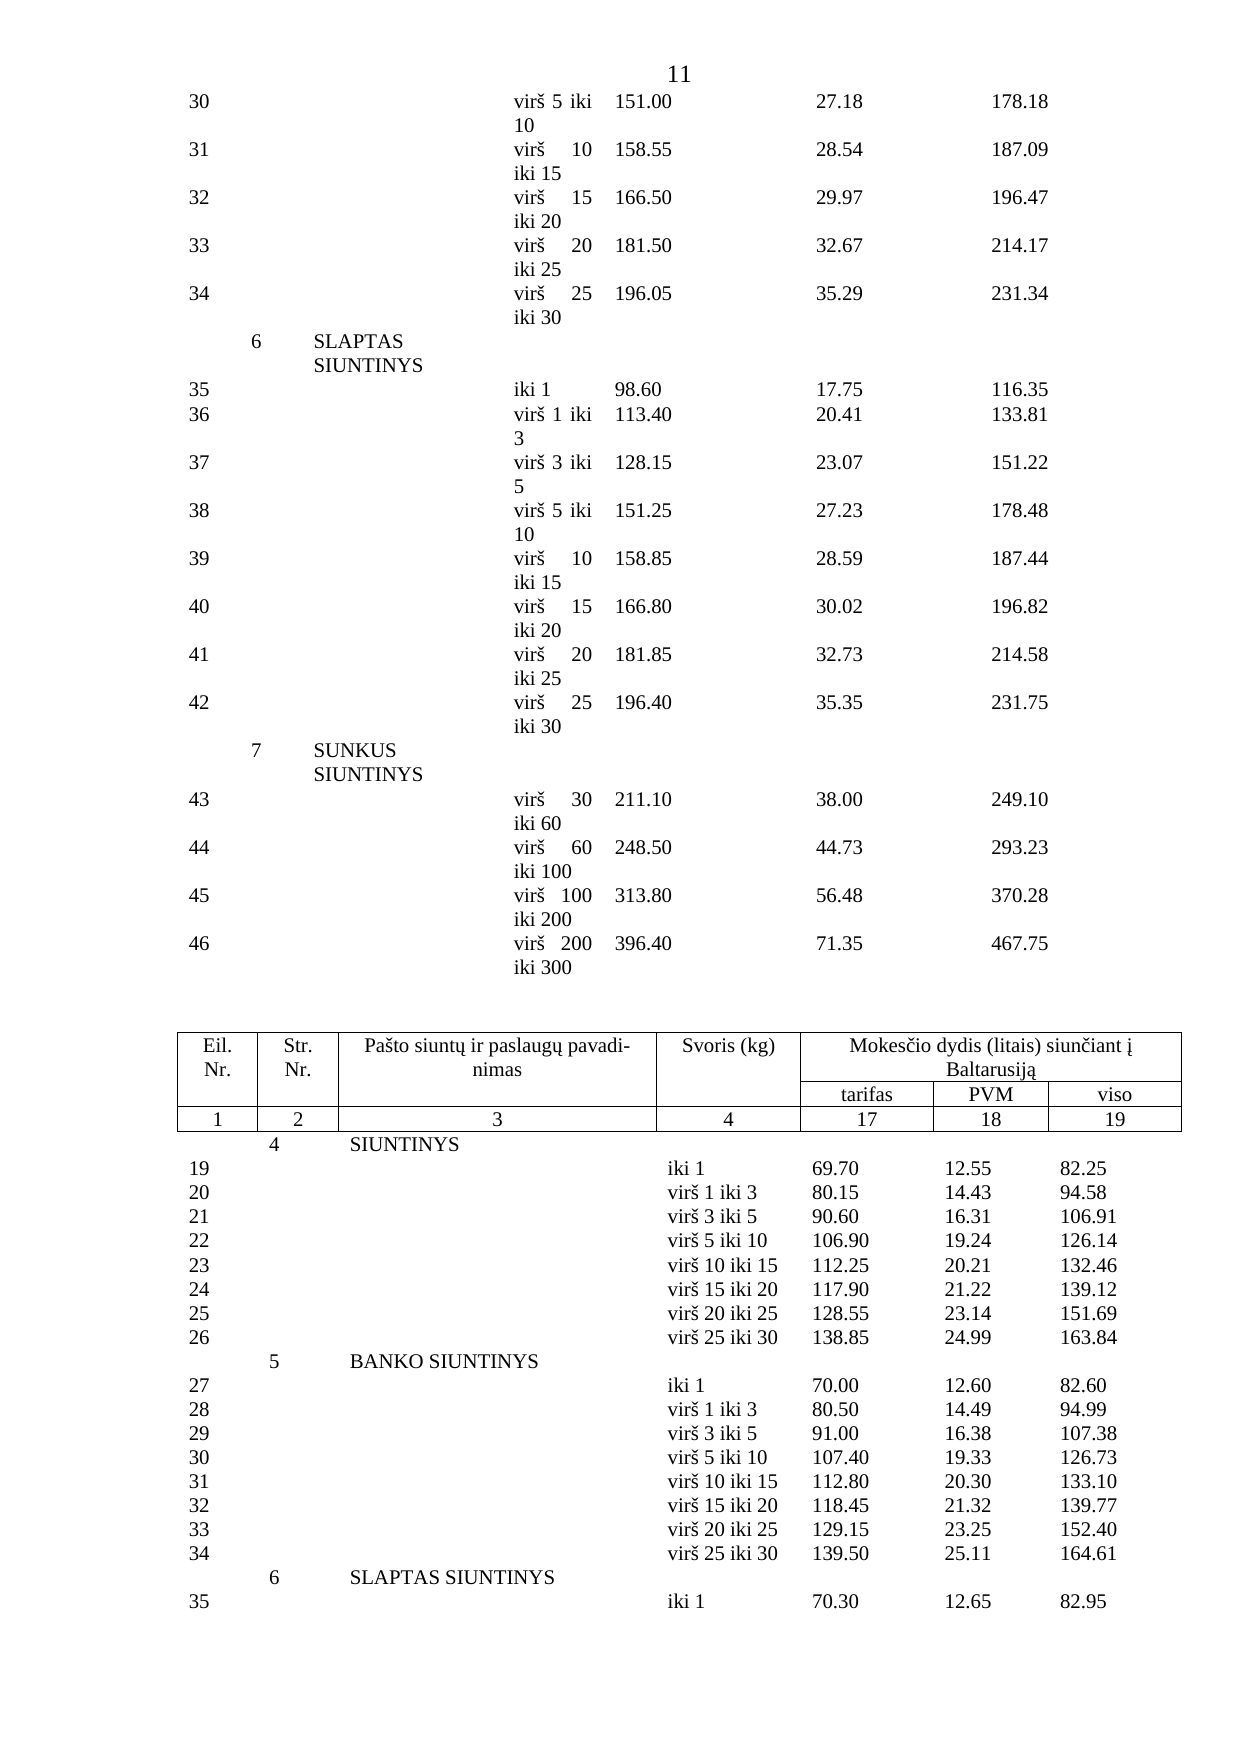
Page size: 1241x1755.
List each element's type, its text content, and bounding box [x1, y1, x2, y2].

table_cell 3 [339, 1107, 656, 1131]
table_cell 128.15 [603, 450, 804, 498]
table_cell 164.61 [1049, 1541, 1181, 1565]
table_cell [258, 1277, 338, 1301]
table_header Mokesčio dydis (litais) siunčiant į Baltarusiją [801, 1033, 1181, 1081]
table_cell [302, 137, 502, 185]
table_cell [240, 89, 302, 137]
table_cell [338, 1156, 656, 1180]
table_cell 80.50 [801, 1397, 933, 1421]
table_cell [240, 883, 302, 931]
table_cell 30.02 [805, 594, 980, 642]
table_cell 91.00 [801, 1421, 933, 1445]
table_cell [258, 1229, 338, 1252]
table_cell 35 [177, 378, 239, 401]
table_cell 4 [258, 1132, 338, 1156]
table_cell 14.49 [933, 1397, 1048, 1421]
table_cell 35 [177, 1589, 258, 1613]
table_cell [302, 450, 502, 498]
table_cell 70.30 [801, 1589, 933, 1613]
table_cell 106.90 [801, 1229, 933, 1252]
table_cell 29.97 [805, 185, 980, 233]
table_cell 21.32 [933, 1493, 1048, 1517]
table_cell 196.40 [603, 690, 804, 738]
table_cell 32 [177, 1493, 258, 1517]
table_cell virš 100 iki 200 [502, 883, 603, 931]
table_cell [338, 1397, 656, 1421]
table_cell [933, 1349, 1048, 1373]
table_cell 23 [177, 1253, 258, 1277]
table_cell 35.29 [805, 281, 980, 329]
table_cell 12.55 [933, 1156, 1048, 1180]
table_cell virš 10 iki 15 [502, 137, 603, 185]
table_cell 27 [177, 1373, 258, 1397]
table_cell [258, 1373, 338, 1397]
table_cell 17 [801, 1107, 933, 1131]
table_cell [302, 642, 502, 690]
table_cell [177, 329, 239, 377]
table_cell 16.38 [933, 1421, 1048, 1445]
table_cell 20.30 [933, 1469, 1048, 1493]
table_cell [338, 1180, 656, 1204]
table_cell 139.77 [1049, 1493, 1181, 1517]
table_cell [240, 642, 302, 690]
table_cell virš 15 iki 20 [502, 185, 603, 233]
table_cell 29 [177, 1421, 258, 1445]
table_cell [240, 931, 302, 979]
table_cell [302, 233, 502, 281]
table_cell virš 20 iki 25 [656, 1517, 801, 1541]
table_cell [338, 1325, 656, 1349]
table_cell 370.28 [980, 883, 1181, 931]
table_cell 133.10 [1049, 1469, 1181, 1493]
table_cell 21.22 [933, 1277, 1048, 1301]
table_cell 187.09 [980, 137, 1181, 185]
table_cell [302, 786, 502, 834]
table_cell PVM [934, 1082, 1048, 1106]
table_cell 26 [177, 1325, 258, 1349]
table_cell [1049, 1132, 1181, 1156]
table_cell 19.33 [933, 1445, 1048, 1469]
table_cell [502, 329, 603, 377]
table_cell virš 5 iki 10 [502, 89, 603, 137]
table_cell 82.95 [1049, 1589, 1181, 1613]
table_cell 248.50 [603, 835, 804, 883]
table_cell [240, 281, 302, 329]
table_cell 32.67 [805, 233, 980, 281]
table_cell 5 [258, 1349, 338, 1373]
table_cell 6 [258, 1565, 338, 1589]
table_cell 106.91 [1049, 1204, 1181, 1228]
table_cell 82.60 [1049, 1373, 1181, 1397]
table_cell 132.46 [1049, 1253, 1181, 1277]
table_cell [240, 450, 302, 498]
table_cell 24.99 [933, 1325, 1048, 1349]
table_cell 28.59 [805, 546, 980, 594]
table_cell 139.50 [801, 1541, 933, 1565]
table_cell virš 20 iki 25 [502, 642, 603, 690]
table_cell virš 60 iki 100 [502, 835, 603, 883]
table_cell virš 25 iki 30 [502, 281, 603, 329]
table_cell 31 [177, 137, 239, 185]
table_cell [603, 979, 804, 1003]
table_cell [338, 1421, 656, 1445]
table_cell virš 1 iki 3 [656, 1180, 801, 1204]
table_cell [177, 1132, 258, 1156]
table_cell [302, 185, 502, 233]
table_cell 43 [177, 786, 239, 834]
table_cell [338, 1204, 656, 1228]
table_cell [302, 594, 502, 642]
table_cell 139.12 [1049, 1277, 1181, 1301]
table_cell [338, 1277, 656, 1301]
table_cell virš 30 iki 60 [502, 786, 603, 834]
table_cell BANKO SIUNTINYS [338, 1349, 656, 1373]
table_cell [1049, 1349, 1181, 1373]
table_cell 214.58 [980, 642, 1181, 690]
table_cell [240, 378, 302, 401]
table_cell 19 [177, 1156, 258, 1180]
table_cell [801, 1349, 933, 1373]
table_cell [302, 401, 502, 449]
table_cell 4 [657, 1107, 800, 1131]
table_cell [338, 1445, 656, 1469]
table_cell [240, 185, 302, 233]
table_cell tarifas [801, 1082, 933, 1106]
table_cell 45 [177, 883, 239, 931]
table_cell [240, 401, 302, 449]
table_cell 396.40 [603, 931, 804, 979]
table_cell [258, 1301, 338, 1325]
table_cell 112.25 [801, 1253, 933, 1277]
table_cell 166.50 [603, 185, 804, 233]
table_cell 151.25 [603, 498, 804, 546]
table_cell 35.35 [805, 690, 980, 738]
table_cell 152.40 [1049, 1517, 1181, 1541]
table_cell [302, 546, 502, 594]
table_cell 313.80 [603, 883, 804, 931]
table_cell [302, 835, 502, 883]
table_cell [302, 378, 502, 401]
table_cell 12.60 [933, 1373, 1048, 1397]
table_header Svoris (kg) [657, 1033, 800, 1106]
table_cell 90.60 [801, 1204, 933, 1228]
table_cell 98.60 [603, 378, 804, 401]
table_cell virš 25 iki 30 [656, 1541, 801, 1565]
table_cell 151.69 [1049, 1301, 1181, 1325]
table_cell iki 1 [502, 378, 603, 401]
table_cell [177, 1349, 258, 1373]
table_cell [302, 979, 502, 1003]
table_cell [302, 498, 502, 546]
table_cell 128.55 [801, 1301, 933, 1325]
table_cell 187.44 [980, 546, 1181, 594]
table_cell 116.35 [980, 378, 1181, 401]
table_cell 19.24 [933, 1229, 1048, 1252]
table_cell virš 25 iki 30 [502, 690, 603, 738]
table_cell 178.18 [980, 89, 1181, 137]
table_cell 70.00 [801, 1373, 933, 1397]
table_cell 126.73 [1049, 1445, 1181, 1469]
table_cell [177, 979, 239, 1003]
table_cell [656, 1565, 801, 1589]
table_cell 23.14 [933, 1301, 1048, 1325]
table_cell virš 200 iki 300 [502, 931, 603, 979]
table_cell [258, 1541, 338, 1565]
table_cell [980, 738, 1181, 786]
table_cell 6 [240, 329, 302, 377]
table_cell [302, 89, 502, 137]
table_cell [177, 1565, 258, 1589]
table_cell [258, 1421, 338, 1445]
table_cell 34 [177, 281, 239, 329]
table_cell 94.99 [1049, 1397, 1181, 1421]
table_cell virš 5 iki 10 [656, 1229, 801, 1252]
table_cell 71.35 [805, 931, 980, 979]
table_cell 133.81 [980, 401, 1181, 449]
table_cell 20.21 [933, 1253, 1048, 1277]
table_cell iki 1 [656, 1373, 801, 1397]
table_cell 231.75 [980, 690, 1181, 738]
table_cell 38.00 [805, 786, 980, 834]
table_cell [302, 931, 502, 979]
table_cell virš 3 iki 5 [656, 1421, 801, 1445]
table_cell virš 10 iki 15 [502, 546, 603, 594]
table_cell [933, 1565, 1048, 1589]
table_cell 27.18 [805, 89, 980, 137]
table_cell virš 25 iki 30 [656, 1325, 801, 1349]
table_cell [258, 1445, 338, 1469]
table_cell [338, 1253, 656, 1277]
table_cell [338, 1469, 656, 1493]
table_cell 42 [177, 690, 239, 738]
table_cell 14.43 [933, 1180, 1048, 1204]
table_cell [338, 1373, 656, 1397]
table_cell 181.50 [603, 233, 804, 281]
table_cell [177, 738, 239, 786]
table_cell 107.38 [1049, 1421, 1181, 1445]
table_cell virš 20 iki 25 [502, 233, 603, 281]
table_cell 138.85 [801, 1325, 933, 1349]
table_header Eil. Nr. [178, 1033, 257, 1106]
table_cell [240, 137, 302, 185]
table_cell 44.73 [805, 835, 980, 883]
table_cell 33 [177, 233, 239, 281]
table_cell 196.82 [980, 594, 1181, 642]
table_cell 20 [177, 1180, 258, 1204]
table_cell 113.40 [603, 401, 804, 449]
table_cell 158.55 [603, 137, 804, 185]
table_cell 32.73 [805, 642, 980, 690]
table_cell 107.40 [801, 1445, 933, 1469]
table_cell virš 20 iki 25 [656, 1301, 801, 1325]
table_cell 117.90 [801, 1277, 933, 1301]
table_cell 178.48 [980, 498, 1181, 546]
table_cell [801, 1132, 933, 1156]
table_cell 23.07 [805, 450, 980, 498]
table_cell 20.41 [805, 401, 980, 449]
table_cell virš 1 iki 3 [502, 401, 603, 449]
table_cell [805, 738, 980, 786]
table_cell [603, 738, 804, 786]
table_cell virš 15 iki 20 [656, 1277, 801, 1301]
table_cell 30 [177, 89, 239, 137]
table_cell [805, 329, 980, 377]
table_cell 467.75 [980, 931, 1181, 979]
table_cell [338, 1493, 656, 1517]
table_cell [258, 1493, 338, 1517]
table_cell [656, 1349, 801, 1373]
table_cell 30 [177, 1445, 258, 1469]
table_cell 249.10 [980, 786, 1181, 834]
table_cell [240, 546, 302, 594]
table_cell [801, 1565, 933, 1589]
table_cell [302, 690, 502, 738]
table_cell 112.80 [801, 1469, 933, 1493]
table_cell 12.65 [933, 1589, 1048, 1613]
table_cell iki 1 [656, 1589, 801, 1613]
table_cell virš 5 iki 10 [502, 498, 603, 546]
table_cell virš 3 iki 5 [656, 1204, 801, 1228]
table_cell 126.14 [1049, 1229, 1181, 1252]
table_cell [258, 1589, 338, 1613]
table_cell 163.84 [1049, 1325, 1181, 1349]
table_cell 32 [177, 185, 239, 233]
table_cell 31 [177, 1469, 258, 1493]
table_cell [302, 281, 502, 329]
table_cell 24 [177, 1277, 258, 1301]
table_cell 38 [177, 498, 239, 546]
table_cell 7 [240, 738, 302, 786]
table_cell iki 1 [656, 1156, 801, 1180]
table_cell 151.00 [603, 89, 804, 137]
table_cell [258, 1204, 338, 1228]
table_cell [805, 979, 980, 1003]
table_cell 166.80 [603, 594, 804, 642]
table_cell 33 [177, 1517, 258, 1541]
table_cell 158.85 [603, 546, 804, 594]
table_cell [338, 1589, 656, 1613]
table_cell virš 10 iki 15 [656, 1253, 801, 1277]
table_cell 129.15 [801, 1517, 933, 1541]
table_cell 46 [177, 931, 239, 979]
table_cell [656, 1132, 801, 1156]
table_cell 211.10 [603, 786, 804, 834]
table_cell [258, 1253, 338, 1277]
table_cell [240, 233, 302, 281]
table_cell 23.25 [933, 1517, 1048, 1541]
table_cell 40 [177, 594, 239, 642]
table_cell 293.23 [980, 835, 1181, 883]
table_cell [933, 1132, 1048, 1156]
table_cell [603, 329, 804, 377]
table_cell SUNKUS SIUNTINYS [302, 738, 502, 786]
table_cell 34 [177, 1541, 258, 1565]
table_header Str. Nr. [258, 1033, 338, 1106]
table_cell [240, 979, 302, 1003]
table_cell 44 [177, 835, 239, 883]
table_cell 56.48 [805, 883, 980, 931]
table_cell 22 [177, 1229, 258, 1252]
table_cell 94.58 [1049, 1180, 1181, 1204]
table_cell 2 [258, 1107, 338, 1131]
table_cell virš 15 iki 20 [502, 594, 603, 642]
table_header Pašto siuntų ir paslaugų pavadi- nimas [339, 1033, 656, 1106]
table_cell [258, 1180, 338, 1204]
table_cell 25.11 [933, 1541, 1048, 1565]
table_cell [338, 1229, 656, 1252]
table_cell [338, 1517, 656, 1541]
table_cell [502, 979, 603, 1003]
table_cell SLAPTAS SIUNTINYS [338, 1565, 656, 1589]
table_cell 151.22 [980, 450, 1181, 498]
table_cell 25 [177, 1301, 258, 1325]
table_cell 27.23 [805, 498, 980, 546]
table_cell 18 [934, 1107, 1048, 1131]
table_cell [338, 1301, 656, 1325]
table_cell 231.34 [980, 281, 1181, 329]
table_cell 214.17 [980, 233, 1181, 281]
table_cell [258, 1397, 338, 1421]
table_cell virš 10 iki 15 [656, 1469, 801, 1493]
table_cell virš 3 iki 5 [502, 450, 603, 498]
table_cell 181.85 [603, 642, 804, 690]
table_cell [258, 1469, 338, 1493]
table_cell [302, 883, 502, 931]
table_cell [980, 979, 1181, 1003]
table_cell virš 5 iki 10 [656, 1445, 801, 1469]
table_cell [338, 1541, 656, 1565]
table_cell 28 [177, 1397, 258, 1421]
table_cell SIUNTINYS [338, 1132, 656, 1156]
table_cell [240, 786, 302, 834]
table_cell [1049, 1565, 1181, 1589]
table_cell [258, 1517, 338, 1541]
table_cell virš 15 iki 20 [656, 1493, 801, 1517]
table_cell 19 [1049, 1107, 1181, 1131]
table_cell [240, 594, 302, 642]
table_cell 36 [177, 401, 239, 449]
table_cell 28.54 [805, 137, 980, 185]
table_cell 69.70 [801, 1156, 933, 1180]
table_cell 196.47 [980, 185, 1181, 233]
table_cell virš 1 iki 3 [656, 1397, 801, 1421]
table_cell 118.45 [801, 1493, 933, 1517]
table_cell viso [1049, 1082, 1181, 1106]
table_cell 82.25 [1049, 1156, 1181, 1180]
table_cell SLAPTAS SIUNTINYS [302, 329, 502, 377]
table_cell [240, 498, 302, 546]
table_cell [258, 1156, 338, 1180]
table_cell 80.15 [801, 1180, 933, 1204]
table_cell 41 [177, 642, 239, 690]
table_cell 21 [177, 1204, 258, 1228]
table_cell 16.31 [933, 1204, 1048, 1228]
table_cell 39 [177, 546, 239, 594]
table_cell [240, 690, 302, 738]
table_cell 17.75 [805, 378, 980, 401]
table_cell 1 [178, 1107, 257, 1131]
table_cell [980, 329, 1181, 377]
table_cell [502, 738, 603, 786]
table_cell 196.05 [603, 281, 804, 329]
table_cell [240, 835, 302, 883]
table_cell [258, 1325, 338, 1349]
table_cell 37 [177, 450, 239, 498]
